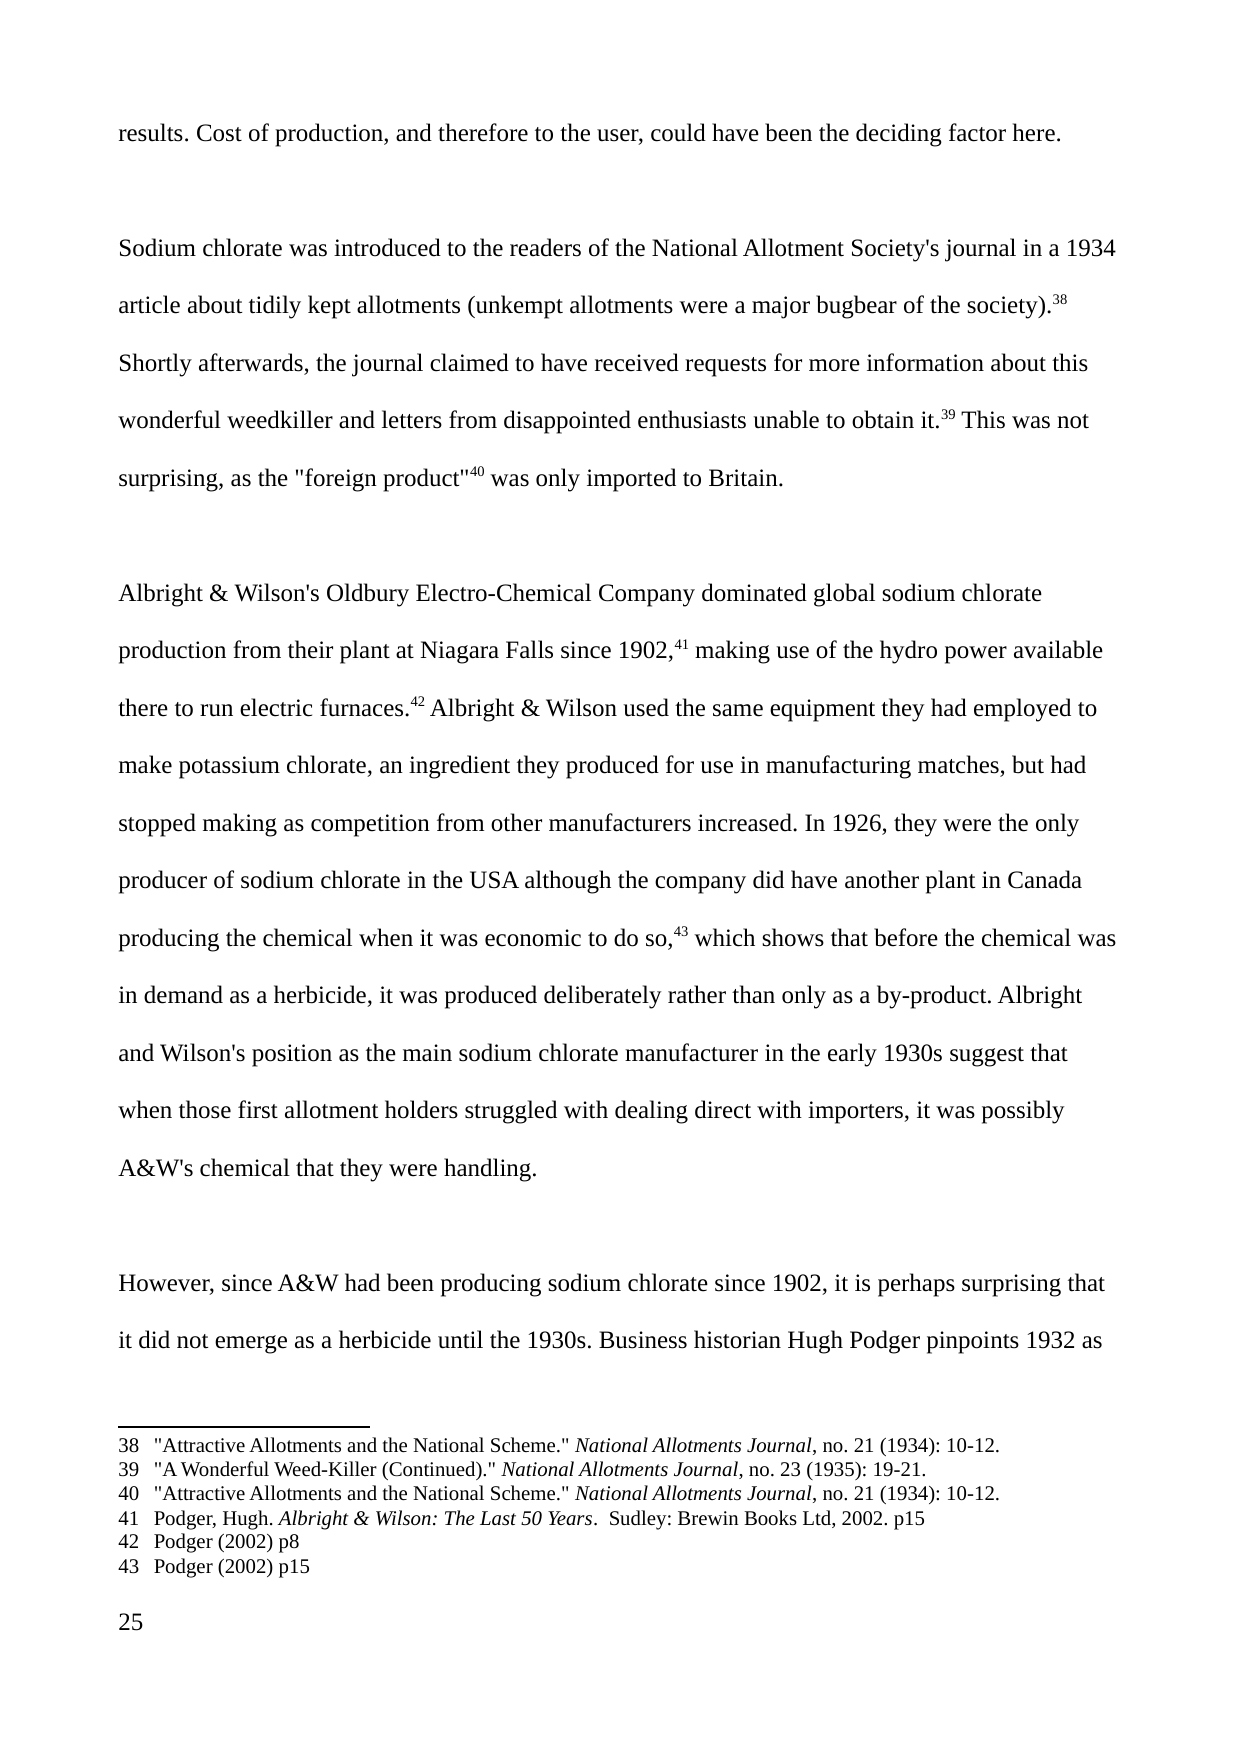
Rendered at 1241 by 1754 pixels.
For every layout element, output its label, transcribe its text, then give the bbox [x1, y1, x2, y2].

text Podger, Hugh. Albright & Wilson: The Last 50 Years. Sudley: Brewin Books Ltd, 2002. p15 [118, 1505, 1122, 1529]
text Sodium chlorate was introduced to the readers of the National Allotment Society's journal in a 1934 article about tidily kept allotments (unkempt allotments were a major bugbear of the society). Shortly afterwards, the journal claimed to have received requests for more information about this wonderful weedkiller and letters from disappointed enthusiasts unable to obtain it. This was not surprising, as the "foreign product" was only imported to Britain. [118, 233, 1122, 492]
text However, since A&W had been producing sodium chlorate since 1902, it is perhaps surprising that it did not emerge as a herbicide until the 1930s. Business historian Hugh Podger pinpoints 1932 as [118, 1268, 1122, 1354]
text Podger (2002) p8 [118, 1529, 1122, 1553]
text "Attractive Allotments and the National Scheme." National Allotments Journal, no. 21 (1934): 10-12. [118, 1433, 1122, 1457]
text Albright & Wilson's Oldbury Electro-Chemical Company dominated global sodium chlorate production from their plant at Niagara Falls since 1902, making use of the hydro power available there to run electric furnaces. Albright & Wilson used the same equipment they had employed to make potassium chlorate, an ingredient they produced for use in manufacturing matches, but had stopped making as competition from other manufacturers increased. In 1926, they were the only producer of sodium chlorate in the USA although the company did have another plant in Canada producing the chemical when it was economic to do so, which shows that before the chemical was in demand as a herbicide, it was produced deliberately rather than only as a by-product. Albright and Wilson's position as the main sodium chlorate manufacturer in the early 1930s suggest that when those first allotment holders struggled with dealing direct with importers, it was possibly A&W's chemical that they were handling. [118, 578, 1122, 1182]
text "A Wonderful Weed-Killer (Continued)." National Allotments Journal, no. 23 (1935): 19-21. [118, 1457, 1122, 1481]
text results. Cost of production, and therefore to the user, could have been the deciding factor here. [118, 118, 1122, 147]
text "Attractive Allotments and the National Scheme." National Allotments Journal, no. 21 (1934): 10-12. [118, 1481, 1122, 1505]
text Podger (2002) p15 [118, 1553, 1122, 1578]
